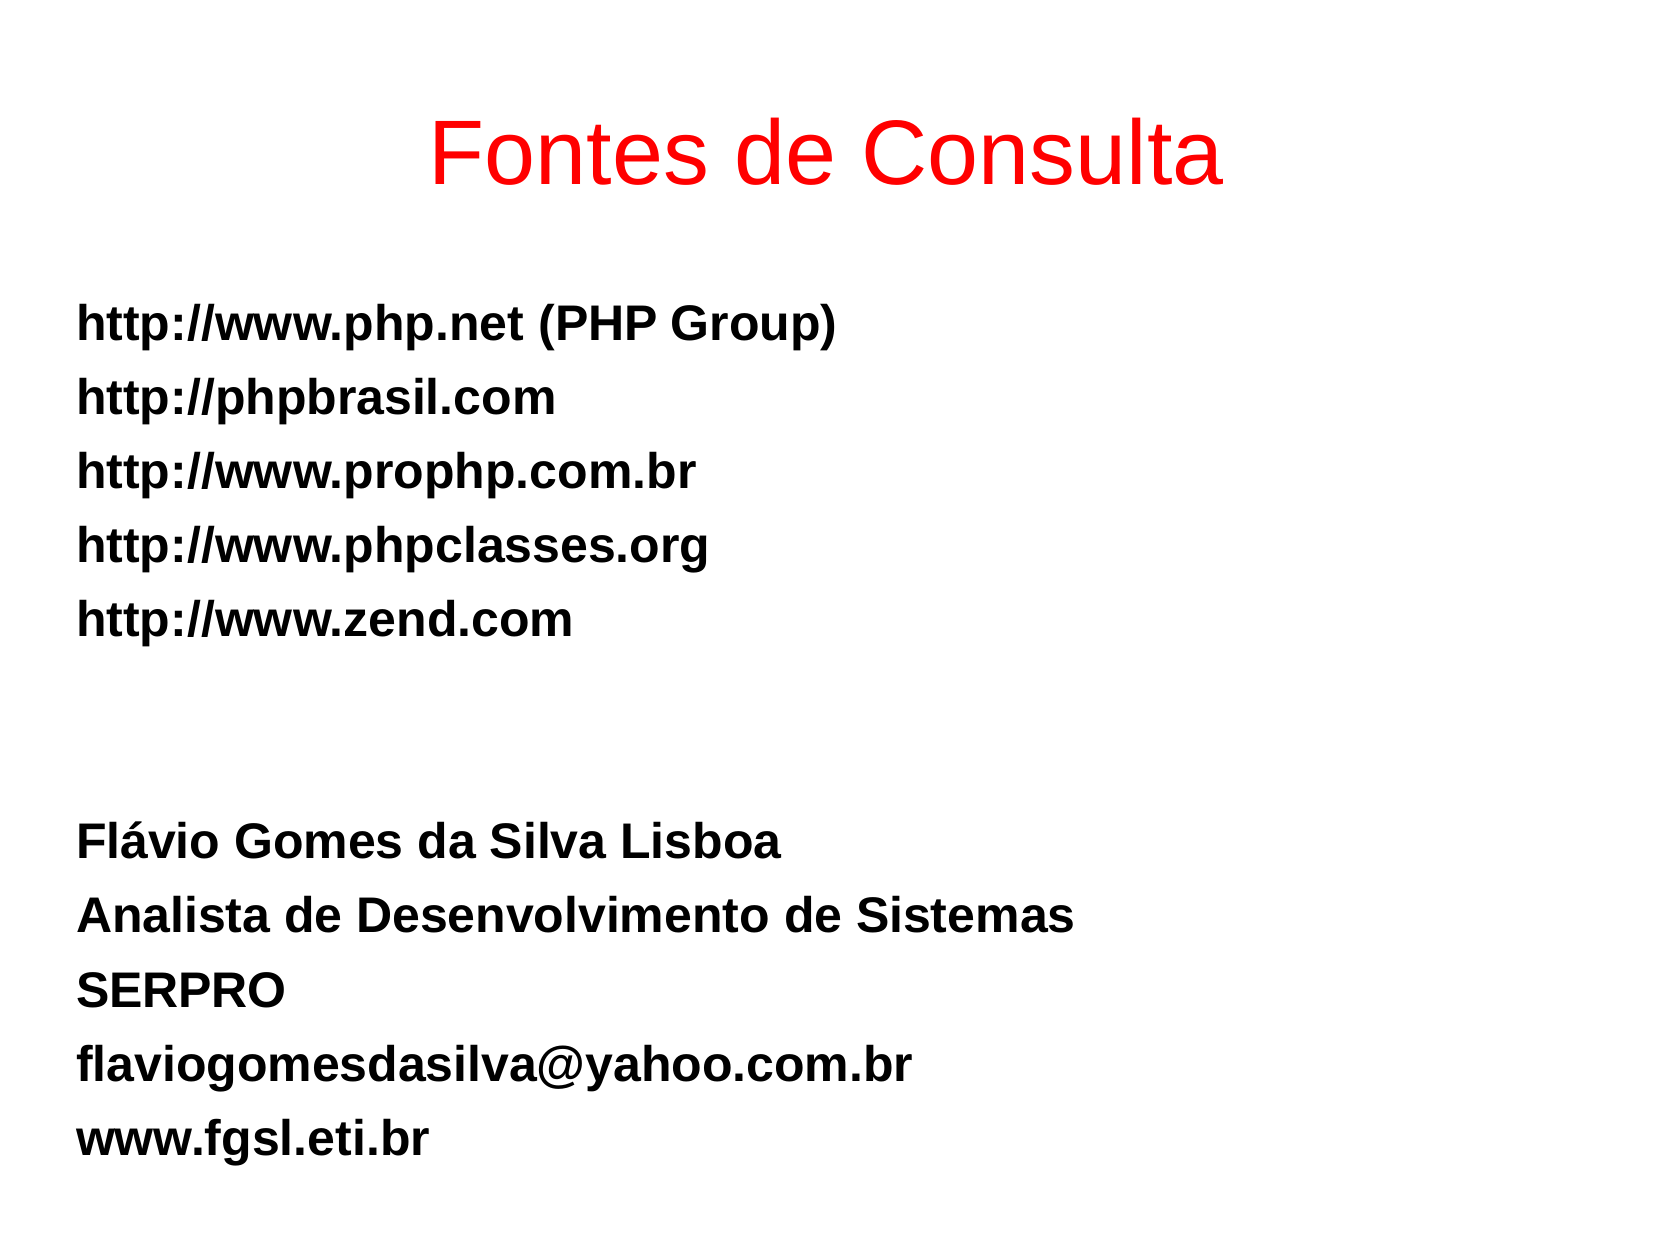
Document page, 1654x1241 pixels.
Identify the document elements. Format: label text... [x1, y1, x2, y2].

title Fontes de Consulta [82, 49, 1571, 257]
list http://www.php.net (PHP Group) http://phpbrasil.com http://www.prophp.com.br http://www.phpclasses.org http://www.zend.com Flávio Gomes da Silva Lisboa Analista de Desenvolvimento de Sistemas SERPRO flaviogomesdasilva@yahoo.com.br www.fgsl.eti.br [75, 295, 1636, 1229]
